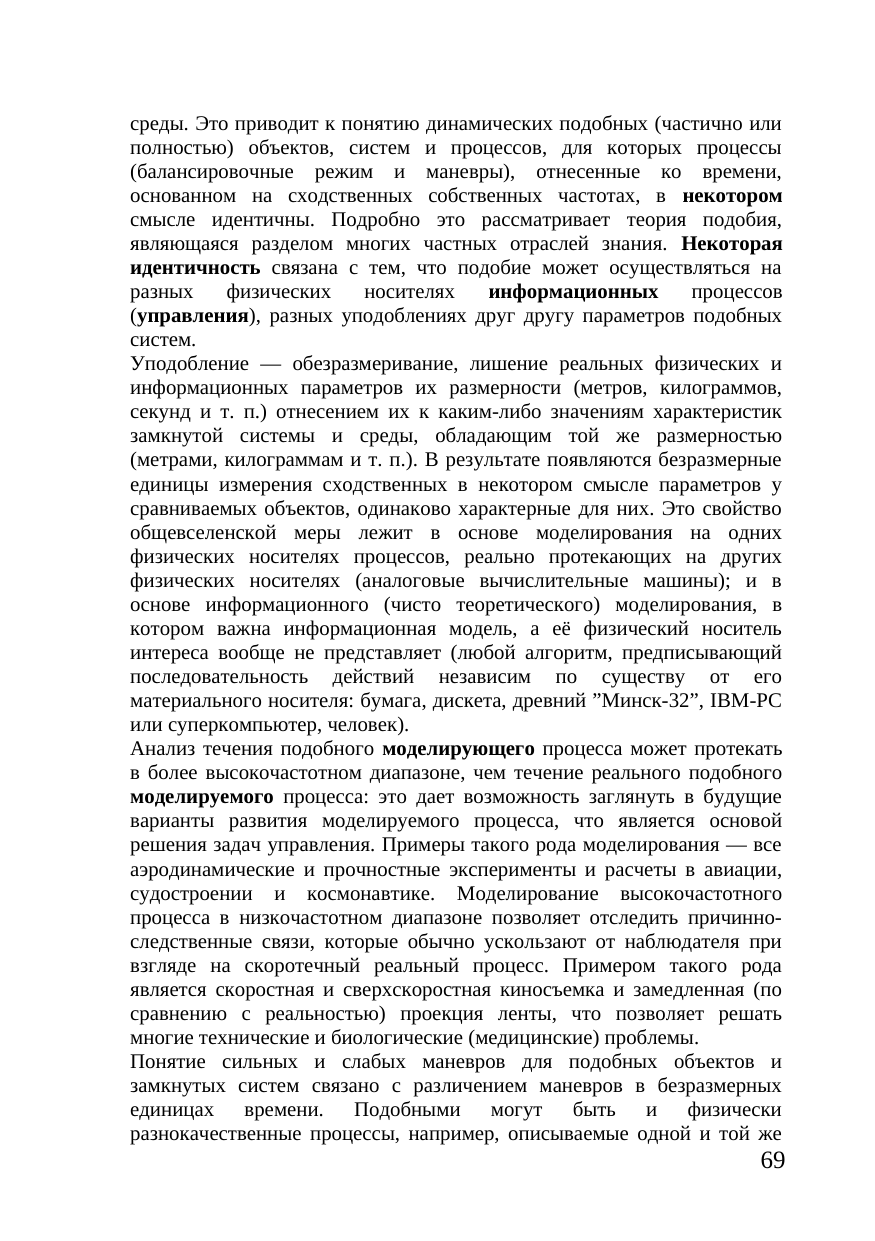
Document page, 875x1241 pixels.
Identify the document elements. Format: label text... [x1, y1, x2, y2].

text Уподобление — обезразмеривание, лишение реальных физических и информационных параметров их размерности (метров, килограммов, секунд и т. п.) отнесением их к каким-либо значениям характеристик замкнутой системы и среды, обладающим той же размерностью (метрами, килограммам и т. п.). В результате появляются безразмерные единицы измерения сходственных в некотором смысле параметров у сравниваемых объектов, одинаково характерные для них. Это свойство общевселенской меры лежит в основе моделирования на одних физических носителях процессов, реально протекающих на других физических носителях (аналоговые вычислительные машины); и в основе информационного (чисто теоретического) моделирования, в котором важна информационная модель, а её физический носитель интереса вообще не представляет (любой алгоритм, предписывающий последовательность действий независим по существу от его материального носителя: бумага, дискета, древний ”Минск-32”, IBM-PC или суперкомпьютер, человек). [130, 351, 783, 736]
text Понятие сильных и слабых маневров для подобных объектов и замкнутых систем связано с различением маневров в безразмерных единицах времени. Подобными могут быть и физически разнокачественные процессы, например, описываемые одной и той же [130, 1049, 783, 1145]
text Анализ течения подобного моделирующего процесса может протекать в более высокочастотном диапазоне, чем течение реального подобного моделируемого процесса: это дает возможность заглянуть в будущие варианты развития моделируемого процесса, что является основой решения задач управления. Примеры такого рода моделирования — все аэродинамические и прочностные эксперименты и расчеты в авиации, судостроении и космонавтике. Моделирование высокочастотного процесса в низкочастотном диапазоне позволяет отследить причинно-следственные связи, которые обычно ускользают от наблюдателя при взгляде на скоротечный реальный процесс. Примером такого рода является скоростная и сверхскоростная киносъемка и замедленная (по сравнению с реальностью) проекция ленты, что позволяет решать многие технические и биологические (медицинские) проблемы. [130, 736, 783, 1049]
text среды. Это приводит к понятию динамических подобных (частично или полностью) объектов, систем и процессов, для которых процессы (балансировочные режим и маневры), отнесенные ко времени, основанном на сходственных собственных частотах, в некотором смысле идентичны. Подробно это рассматривает теория подобия, являющаяся разделом многих частных отраслей знания. Некоторая идентичность связана с тем, что подобие может осуществляться на разных физических носителях информационных процессов (управления), разных уподоблениях друг другу параметров подобных систем. [130, 111, 783, 351]
